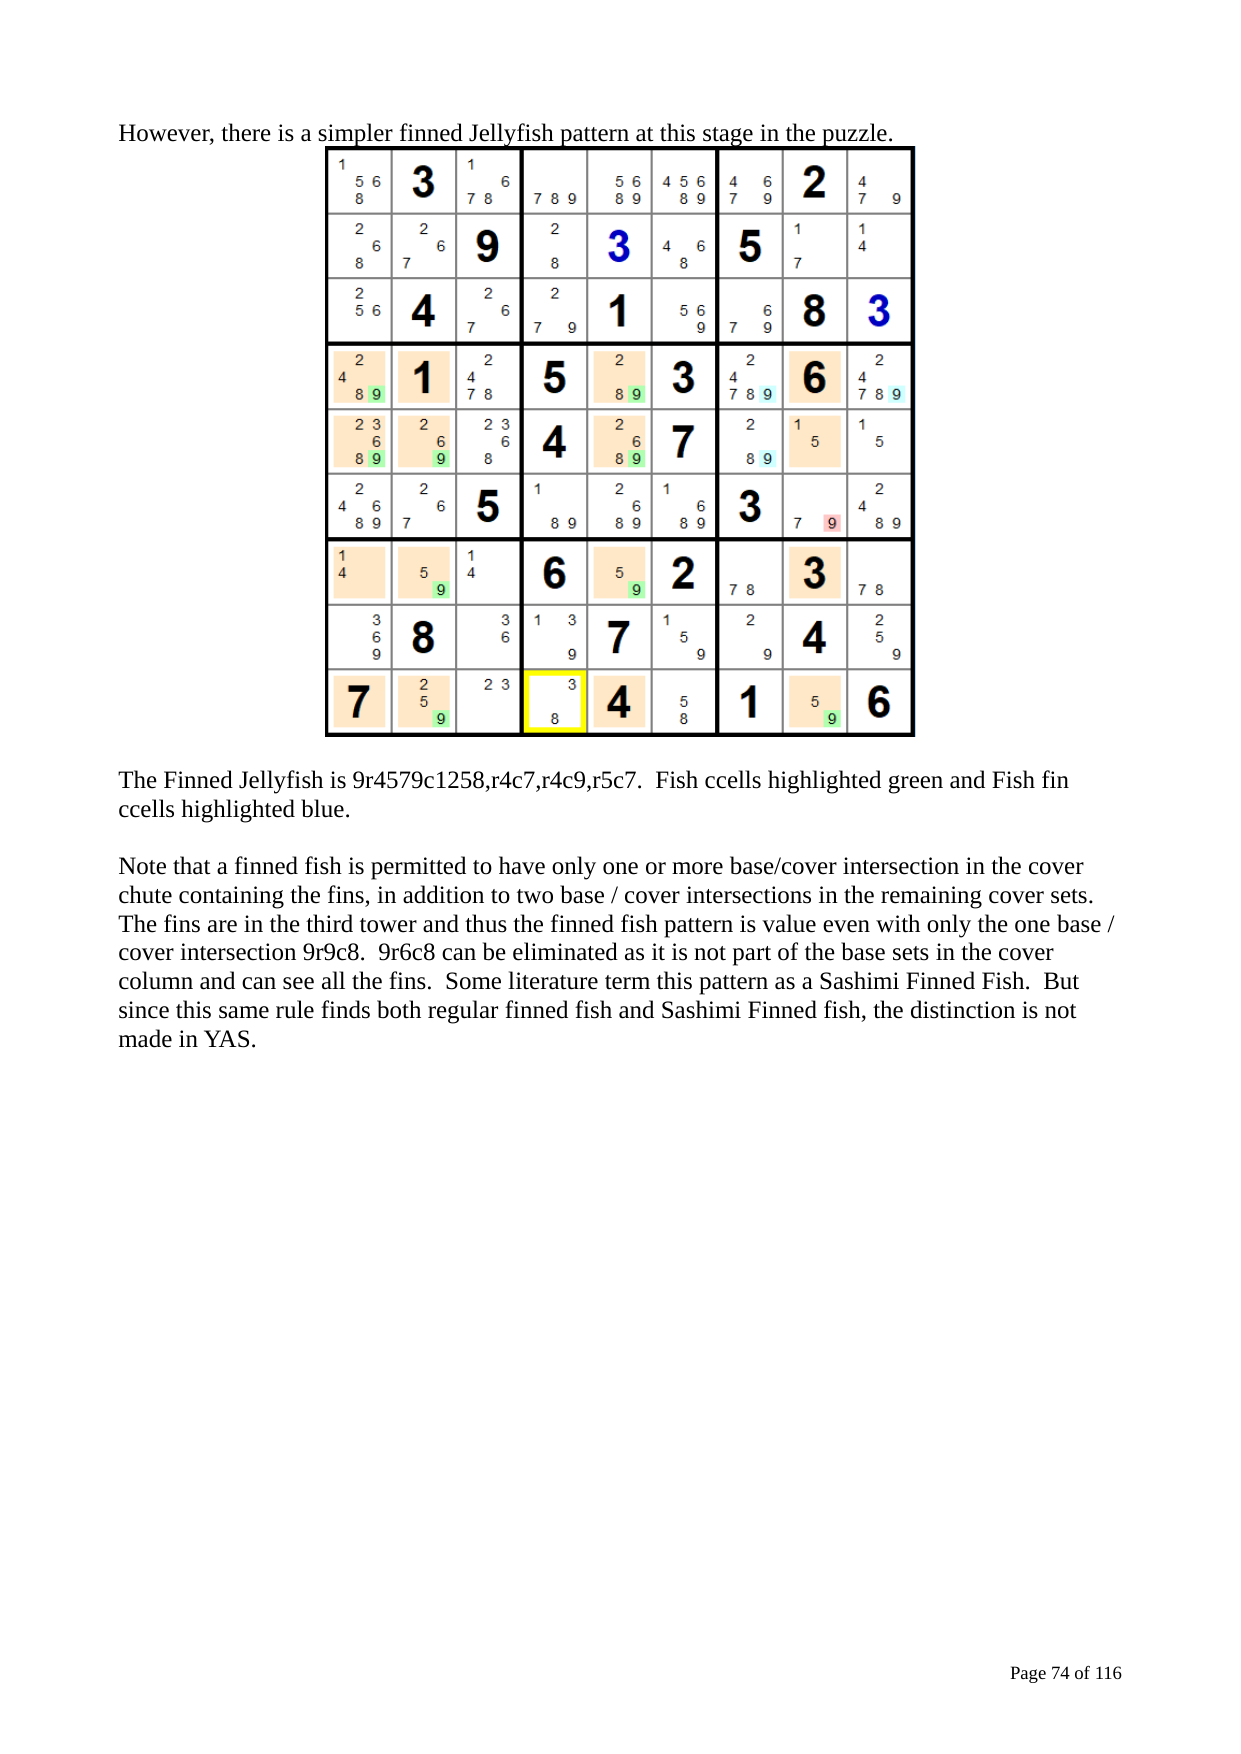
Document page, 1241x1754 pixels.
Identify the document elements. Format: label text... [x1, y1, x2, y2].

text Note that a finned fish is permitted to have only one or more base/cover intersection in the cover chute containing the fins, in addition to two base / cover intersections in the remaining cover sets. The fins are in the third tower and thus the finned fish pattern is value even with only the one base / cover intersection 9r9c8. 9r6c8 can be eliminated as it is not part of the base sets in the cover column and can see all the fins. Some literature term this pattern as a Sashimi Finned Fish. But since this same rule finds both regular finned fish and Sashimi Finned fish, the distinction is not made in YAS. [118, 851, 1122, 1052]
picture [325, 146, 916, 737]
text However, there is a simpler finned Jellyfish pattern at this stage in the puzzle. [118, 118, 1122, 147]
text The Finned Jellyfish is 9r4579c1258,r4c7,r4c9,r5c7. Fish ccells highlighted green and Fish fin ccells highlighted blue. [118, 765, 1122, 822]
